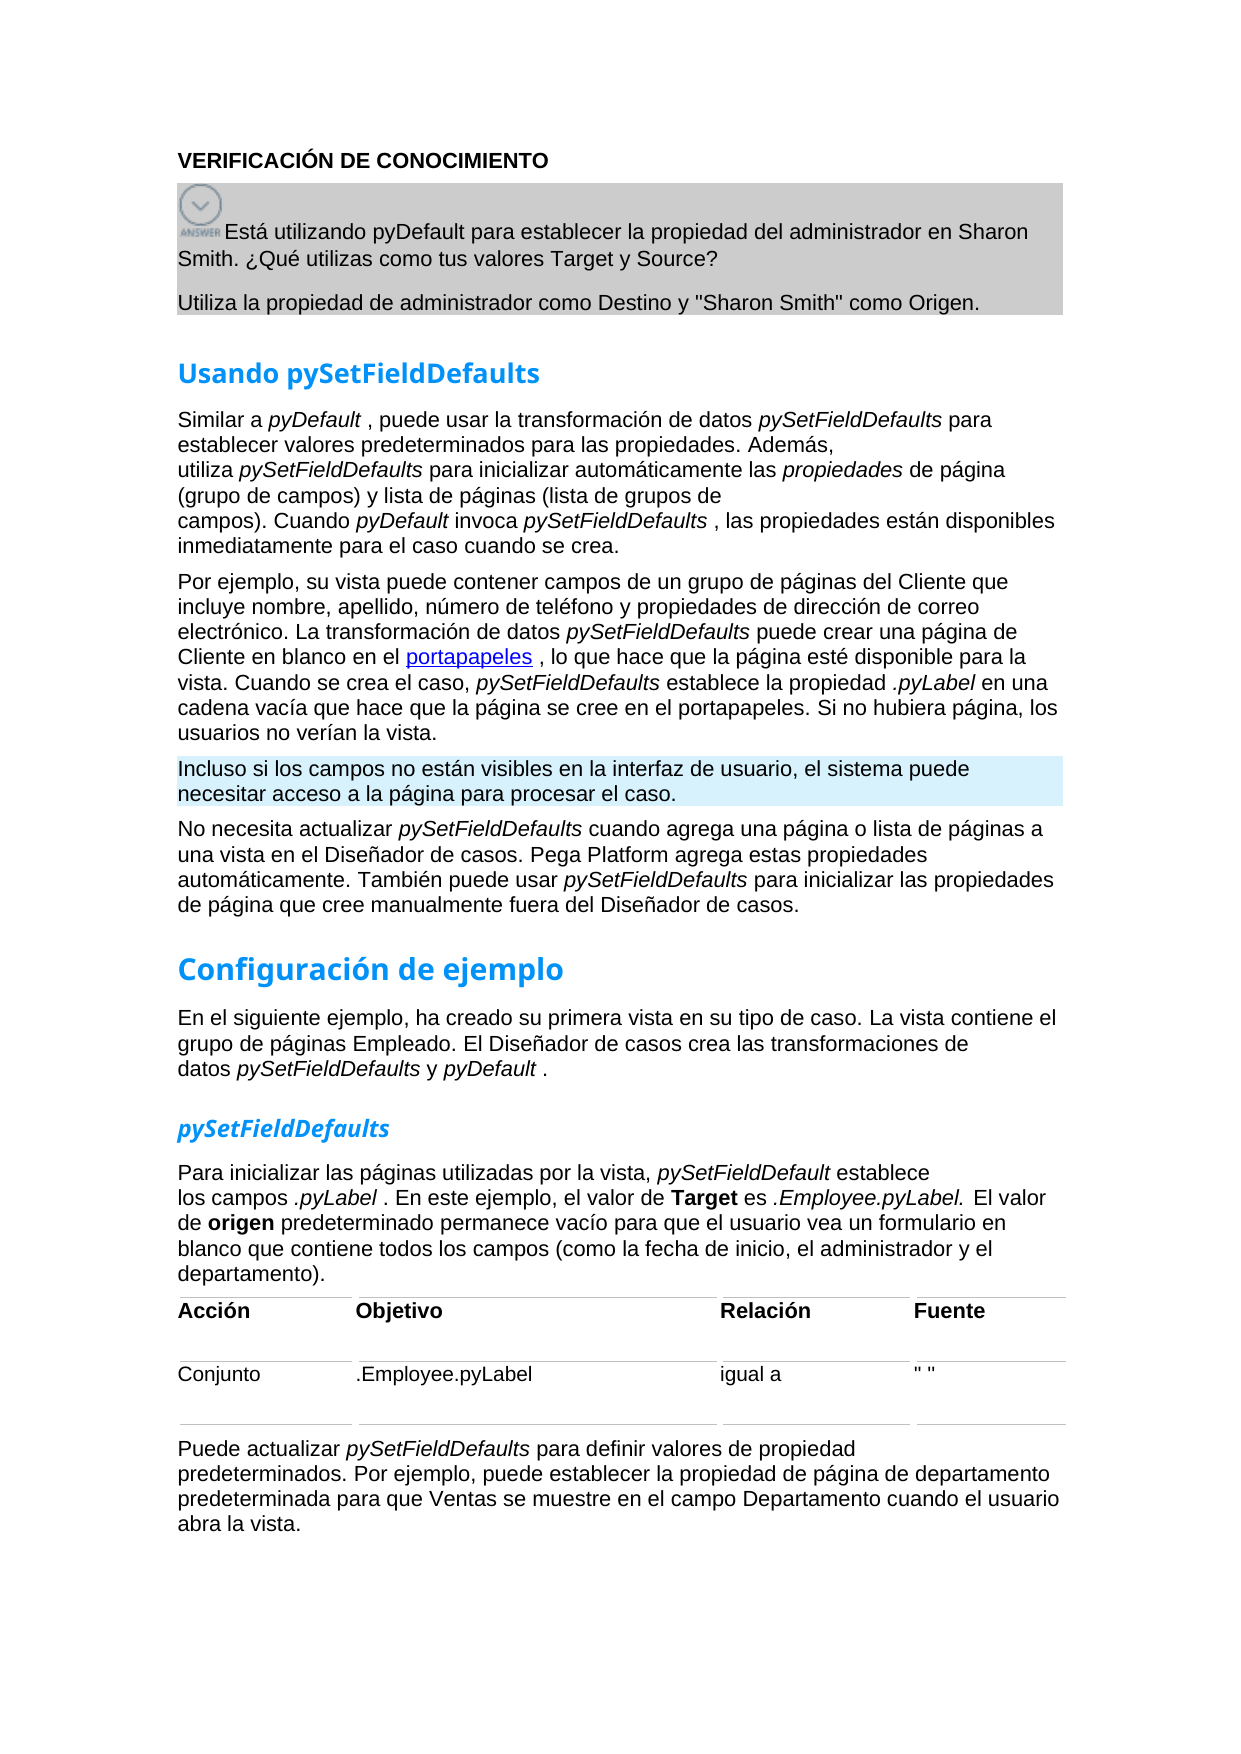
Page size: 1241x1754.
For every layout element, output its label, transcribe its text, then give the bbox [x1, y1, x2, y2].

table_cell igual a [723, 1362, 910, 1424]
table_cell .Employee.pyLabel [359, 1362, 717, 1424]
subtitle pySetFieldDefaults [177, 1112, 1063, 1145]
text Puede actualizar pySetFieldDefaults para definir valores de propiedad predeterminados. Por ejemplo, puede establecer la propiedad de página de departamento predeterminada para que Ventas se muestre en el campo Departamento cuando el usuario abra la vista. [177, 1436, 1063, 1536]
text Utiliza la propiedad de administrador como Destino y "Sharon Smith" como Origen. [177, 290, 1063, 315]
table_header Acción [180, 1298, 352, 1361]
table_header Relación [723, 1298, 910, 1361]
text No necesita actualizar pySetFieldDefaults cuando agrega una página o lista de páginas a una vista en el Diseñador de casos. Pega Platform agrega estas propiedades automáticamente. También puede usar pySetFieldDefaults para inicializar las propiedades de página que cree manualmente fuera del Diseñador de casos. [177, 816, 1063, 917]
table_cell '' '' [917, 1362, 1066, 1424]
table_header Fuente [917, 1298, 1066, 1361]
text Similar a pyDefault , puede usar la transformación de datos pySetFieldDefaults para establecer valores predeterminados para las propiedades. Además, utiliza pySetFieldDefaults para inicializar automáticamente las propiedades de página (grupo de campos) y lista de páginas (lista de grupos de campos). Cuando pyDefault invoca pySetFieldDefaults , las propiedades están disponibles inmediatamente para el caso cuando se crea. [177, 407, 1063, 558]
table_header Objetivo [359, 1298, 717, 1361]
text Está utilizando pyDefault para establecer la propiedad del administrador en Sharon Smith. ¿Qué utilizas como tus valores Target y Source? [177, 183, 1063, 271]
text Incluso si los campos no están visibles en la interfaz de usuario, el sistema puede necesitar acceso a la página para procesar el caso. [177, 756, 1063, 806]
text Para inicializar las páginas utilizadas por la vista, pySetFieldDefault establece los campos .pyLabel . En este ejemplo, el valor de Target es .Employee.pyLabel. El valor de origen predeterminado permanece vacío para que el usuario vea un formulario en blanco que contiene todos los campos (como la fecha de inicio, el administrador y el departamento). [177, 1160, 1063, 1286]
table_cell Conjunto [180, 1362, 352, 1424]
text Por ejemplo, su vista puede contener campos de un grupo de páginas del Cliente que incluye nombre, apellido, número de teléfono y propiedades de dirección de correo electrónico. La transformación de datos pySetFieldDefaults puede crear una página de Cliente en blanco en el portapapeles , lo que hace que la página esté disponible para la vista. Cuando se crea el caso, pySetFieldDefaults establece la propiedad .pyLabel en una cadena vacía que hace que la página se cree en el portapapeles. Si no hubiera página, los usuarios no verían la vista. [177, 569, 1063, 745]
picture [177, 183, 224, 240]
text En el siguiente ejemplo, ha creado su primera vista en su tipo de caso. La vista contiene el grupo de páginas Empleado. El Diseñador de casos crea las transformaciones de datos pySetFieldDefaults y pyDefault . [177, 1005, 1063, 1081]
subtitle Configuración de ejemplo [177, 948, 1063, 989]
text VERIFICACIÓN DE CONOCIMIENTO [177, 148, 1063, 173]
subtitle Usando pySetFieldDefaults [177, 355, 1063, 392]
